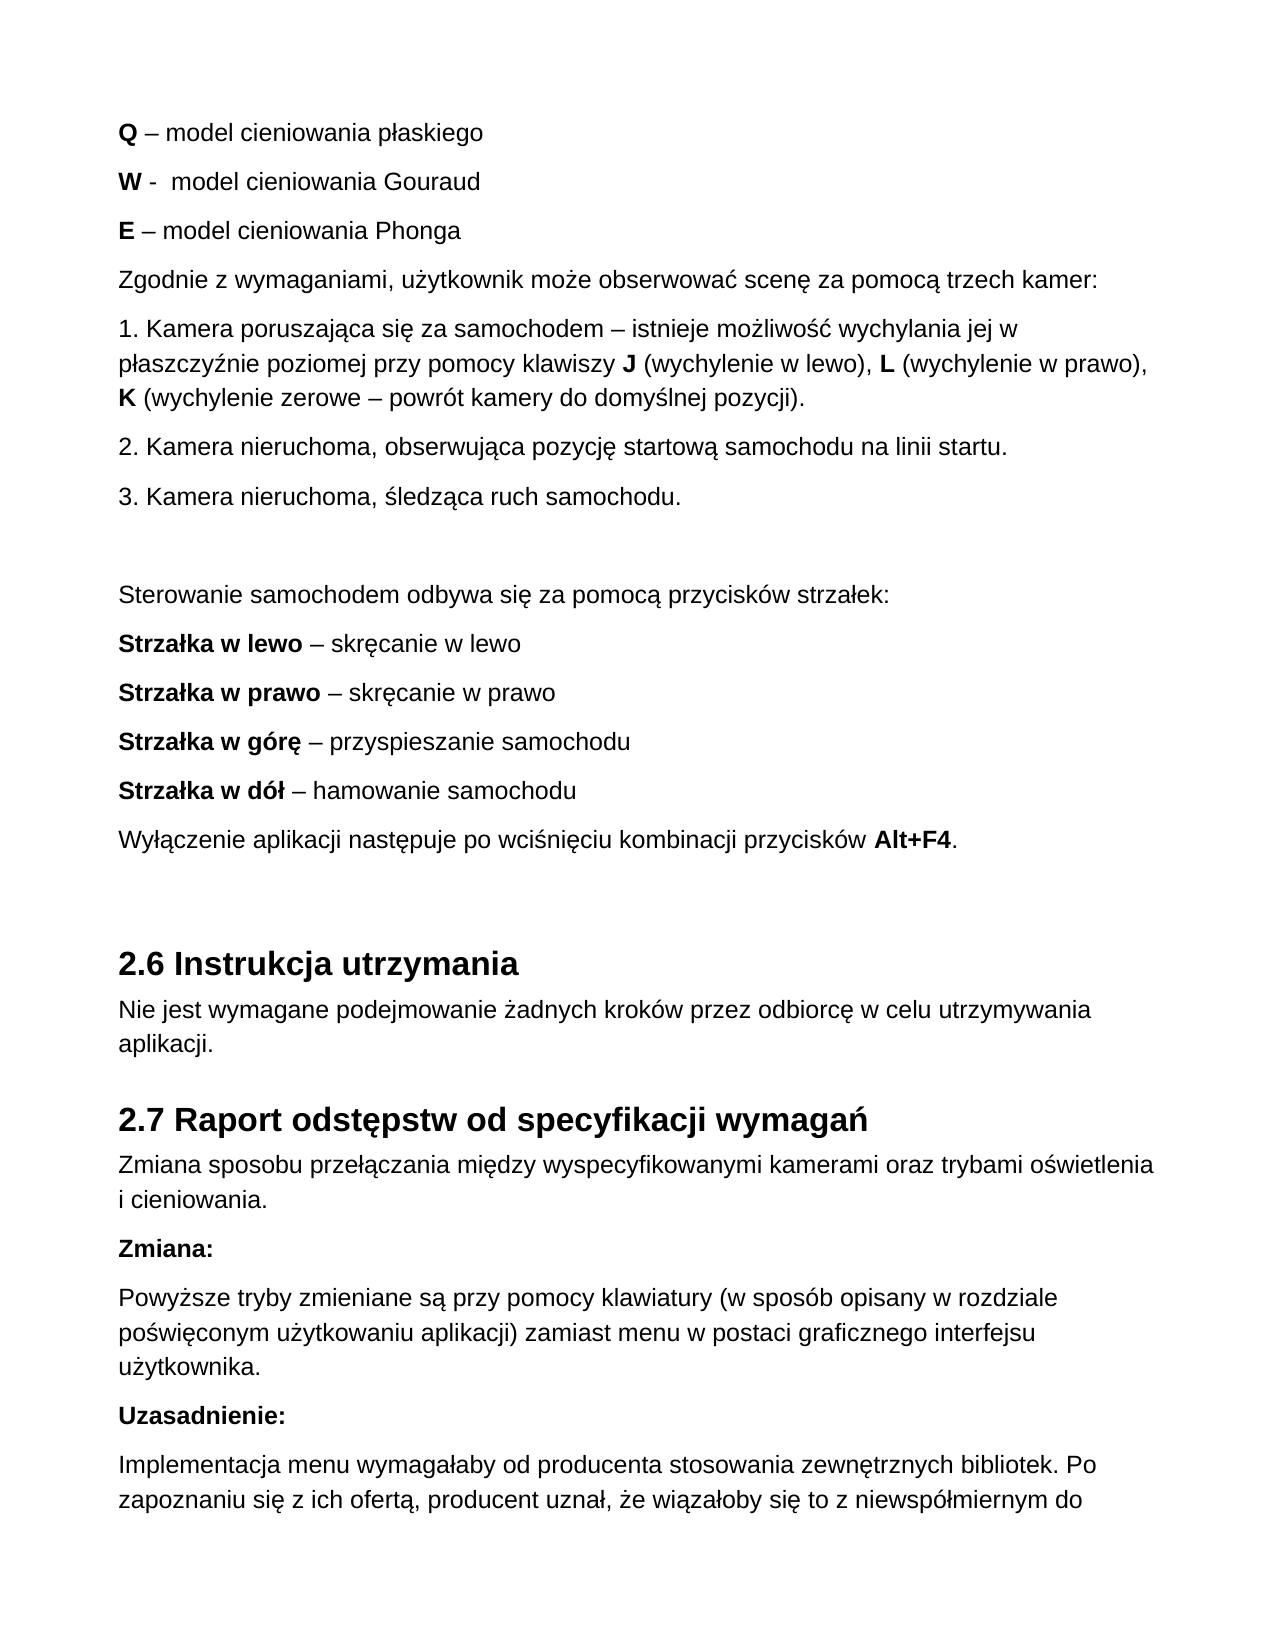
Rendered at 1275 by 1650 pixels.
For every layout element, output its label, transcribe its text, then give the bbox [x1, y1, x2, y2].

text Zmiana: [118, 1234, 1157, 1263]
text Strzałka w dół – hamowanie samochodu [118, 776, 1157, 804]
text Powyższe tryby zmieniane są przy pomocy klawiatury (w sposób opisany w rozdziale poświęconym użytkowaniu aplikacji) zamiast menu w postaci graficznego interfejsu użytkownika. [118, 1283, 1157, 1381]
text Implementacja menu wymagałaby od producenta stosowania zewnętrznych bibliotek. Po zapoznaniu się z ich ofertą, producent uznał, że wiązałoby się to z niewspółmiernym do [118, 1450, 1157, 1513]
text Strzałka w górę – przyspieszanie samochodu [118, 727, 1157, 756]
text Sterowanie samochodem odbywa się za pomocą przycisków strzałek: [118, 579, 1157, 608]
text Nie jest wymagane podejmowanie żadnych kroków przez odbiorcę w celu utrzymywania aplikacji. [118, 995, 1157, 1058]
text Zmiana sposobu przełączania między wyspecyfikowanymi kamerami oraz trybami oświetlenia i cieniowania. [118, 1151, 1157, 1214]
text 2. Kamera nieruchoma, obserwująca pozycję startową samochodu na linii startu. [118, 432, 1157, 461]
text Q – model cieniowania płaskiego [118, 118, 1157, 147]
text Wyłączenie aplikacji następuje po wciśnięciu kombinacji przycisków Alt+F4. [118, 825, 1157, 854]
subtitle 2.7 Raport odstępstw od specyfikacji wymagań [118, 1099, 1157, 1138]
text Zgodnie z wymaganiami, użytkownik może obserwować scenę za pomocą trzech kamer: [118, 265, 1157, 294]
subtitle 2.6 Instrukcja utrzymania [118, 944, 1157, 982]
text Uzasadnienie: [118, 1401, 1157, 1430]
text 1. Kamera poruszająca się za samochodem – istnieje możliwość wychylania jej w płaszczyźnie poziomej przy pomocy klawiszy J (wychylenie w lewo), L (wychylenie w prawo), K (wychylenie zerowe – powrót kamery do domyślnej pozycji). [118, 314, 1157, 412]
text Strzałka w lewo – skręcanie w lewo [118, 629, 1157, 657]
text W - model cieniowania Gouraud [118, 167, 1157, 196]
text 3. Kamera nieruchoma, śledząca ruch samochodu. [118, 481, 1157, 510]
text E – model cieniowania Phonga [118, 216, 1157, 245]
text Strzałka w prawo – skręcanie w prawo [118, 678, 1157, 706]
